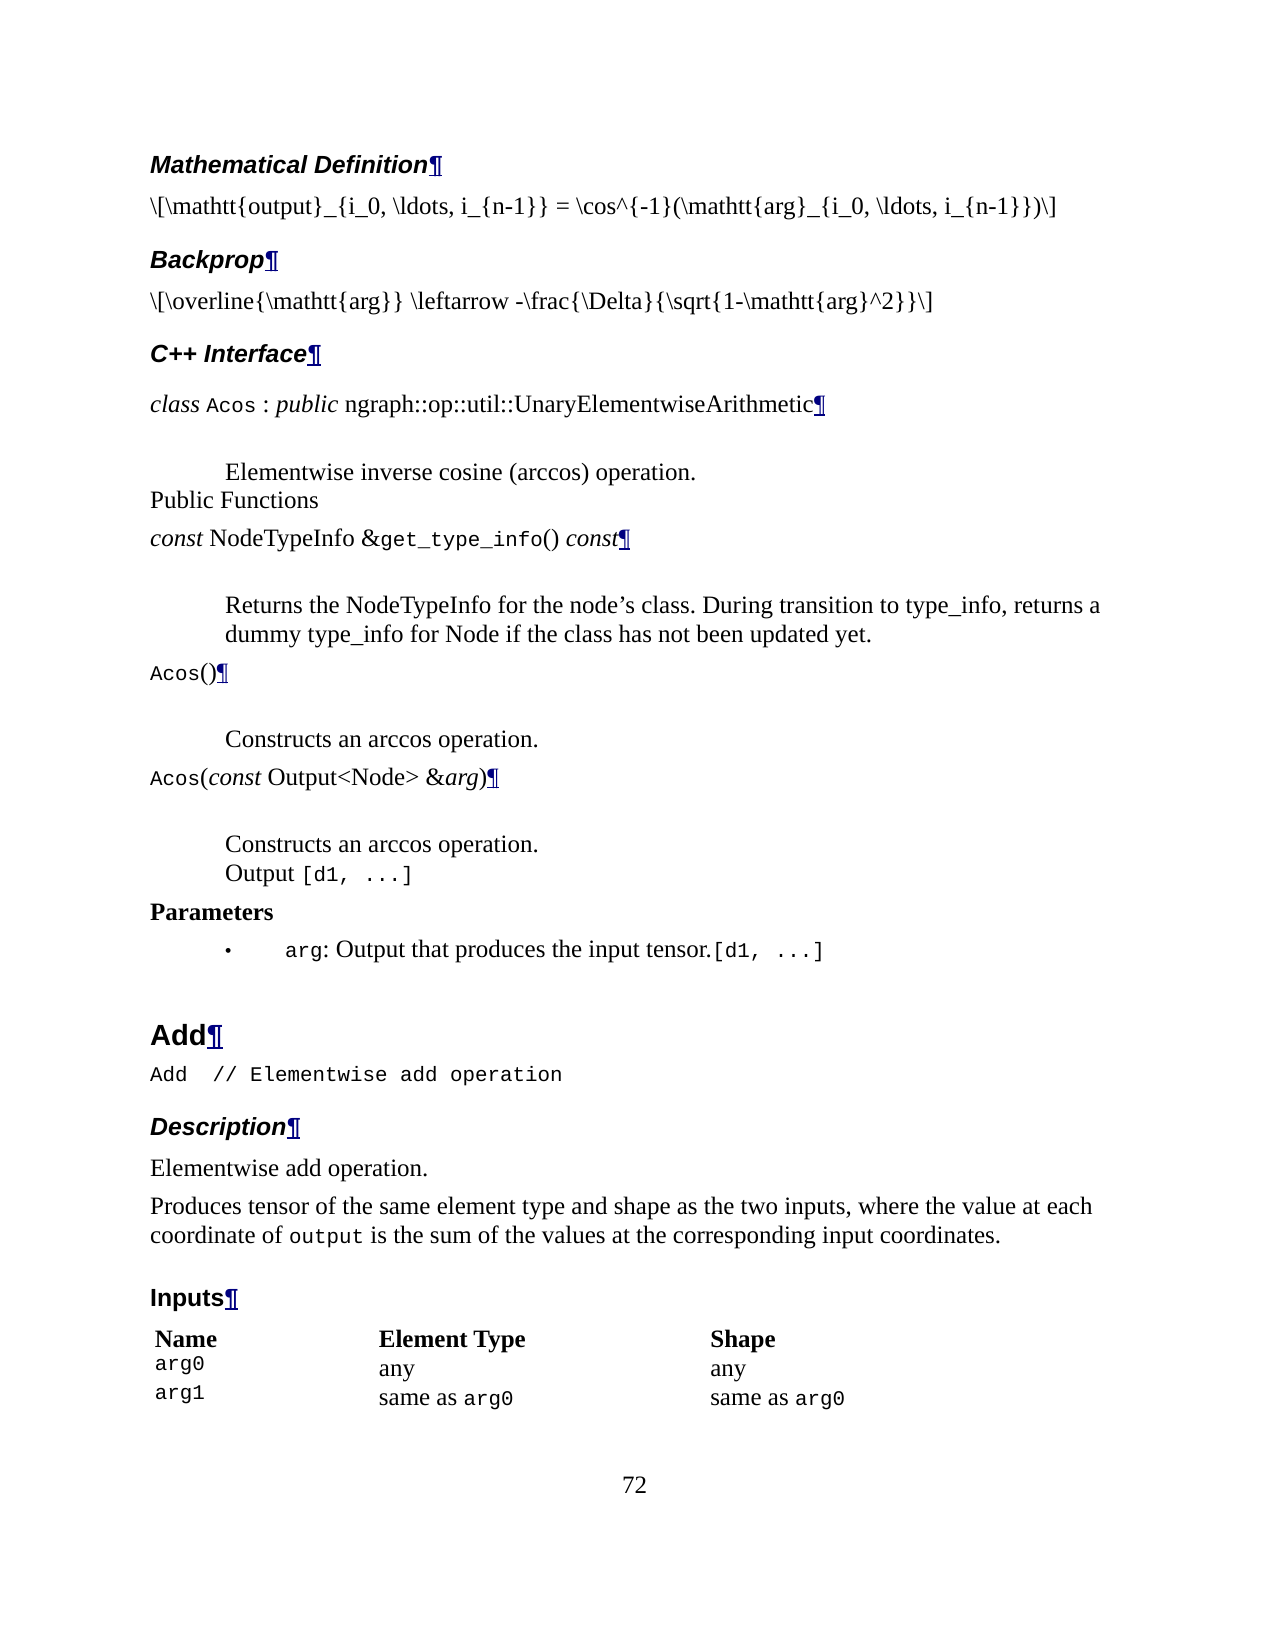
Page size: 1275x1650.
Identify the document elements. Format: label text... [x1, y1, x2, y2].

text Constructs an arccos operation. [225, 724, 1125, 753]
text Public Functions [150, 486, 1125, 514]
table_cell same as arg0 [374, 1382, 706, 1412]
subtitle Mathematical Definition¶ [150, 150, 1125, 178]
text Elementwise add operation. [150, 1153, 1125, 1182]
table_cell same as arg0 [706, 1382, 1125, 1412]
table_header Name [150, 1325, 374, 1353]
table_cell any [706, 1353, 1125, 1382]
table_cell any [374, 1353, 706, 1382]
subtitle Inputs¶ [150, 1283, 1125, 1312]
list arg: Output that produces the input tensor.[d1, ...] [225, 934, 1125, 964]
table_header Element Type [374, 1325, 706, 1353]
text Produces tensor of the same element type and shape as the two inputs, where the value at each coordinate of output is the sum of the values at the corresponding input coordinates. [150, 1191, 1125, 1249]
table_cell arg1 [150, 1382, 374, 1412]
table_cell arg0 [150, 1353, 374, 1382]
text Acos(const Output<Node> &arg)¶ [150, 762, 1125, 820]
text Acos()¶ [150, 657, 1125, 715]
subtitle Description¶ [150, 1112, 1125, 1141]
text \[\mathtt{output}_{i_0, \ldots, i_{n-1}} = \cos^{-1}(\mathtt{arg}_{i_0, \ldots, i_{n-1}})\] [150, 191, 1125, 220]
text Constructs an arccos operation. [225, 829, 1125, 858]
text Add // Elementwise add operation [150, 1064, 1125, 1087]
table_header Shape [706, 1325, 1125, 1353]
text Elementwise inverse cosine (arccos) operation. [225, 457, 1125, 486]
text class Acos : public ngraph::op::util::UnaryElementwiseArithmetic¶ [150, 389, 1125, 448]
text Parameters [150, 897, 1125, 925]
subtitle Backprop¶ [150, 245, 1125, 273]
text const NodeTypeInfo &get_type_info() const¶ [150, 523, 1125, 582]
text \[\overline{\mathtt{arg}} \leftarrow -\frac{\Delta}{\sqrt{1-\mathtt{arg}^2}}\] [150, 286, 1125, 314]
subtitle C++ Interface¶ [150, 339, 1125, 368]
text Output [d1, ...] [225, 858, 1125, 888]
subtitle Add¶ [150, 1018, 1125, 1051]
text Returns the NodeTypeInfo for the node’s class. During transition to type_info, returns a dummy type_info for Node if the class has not been updated yet. [225, 591, 1125, 648]
